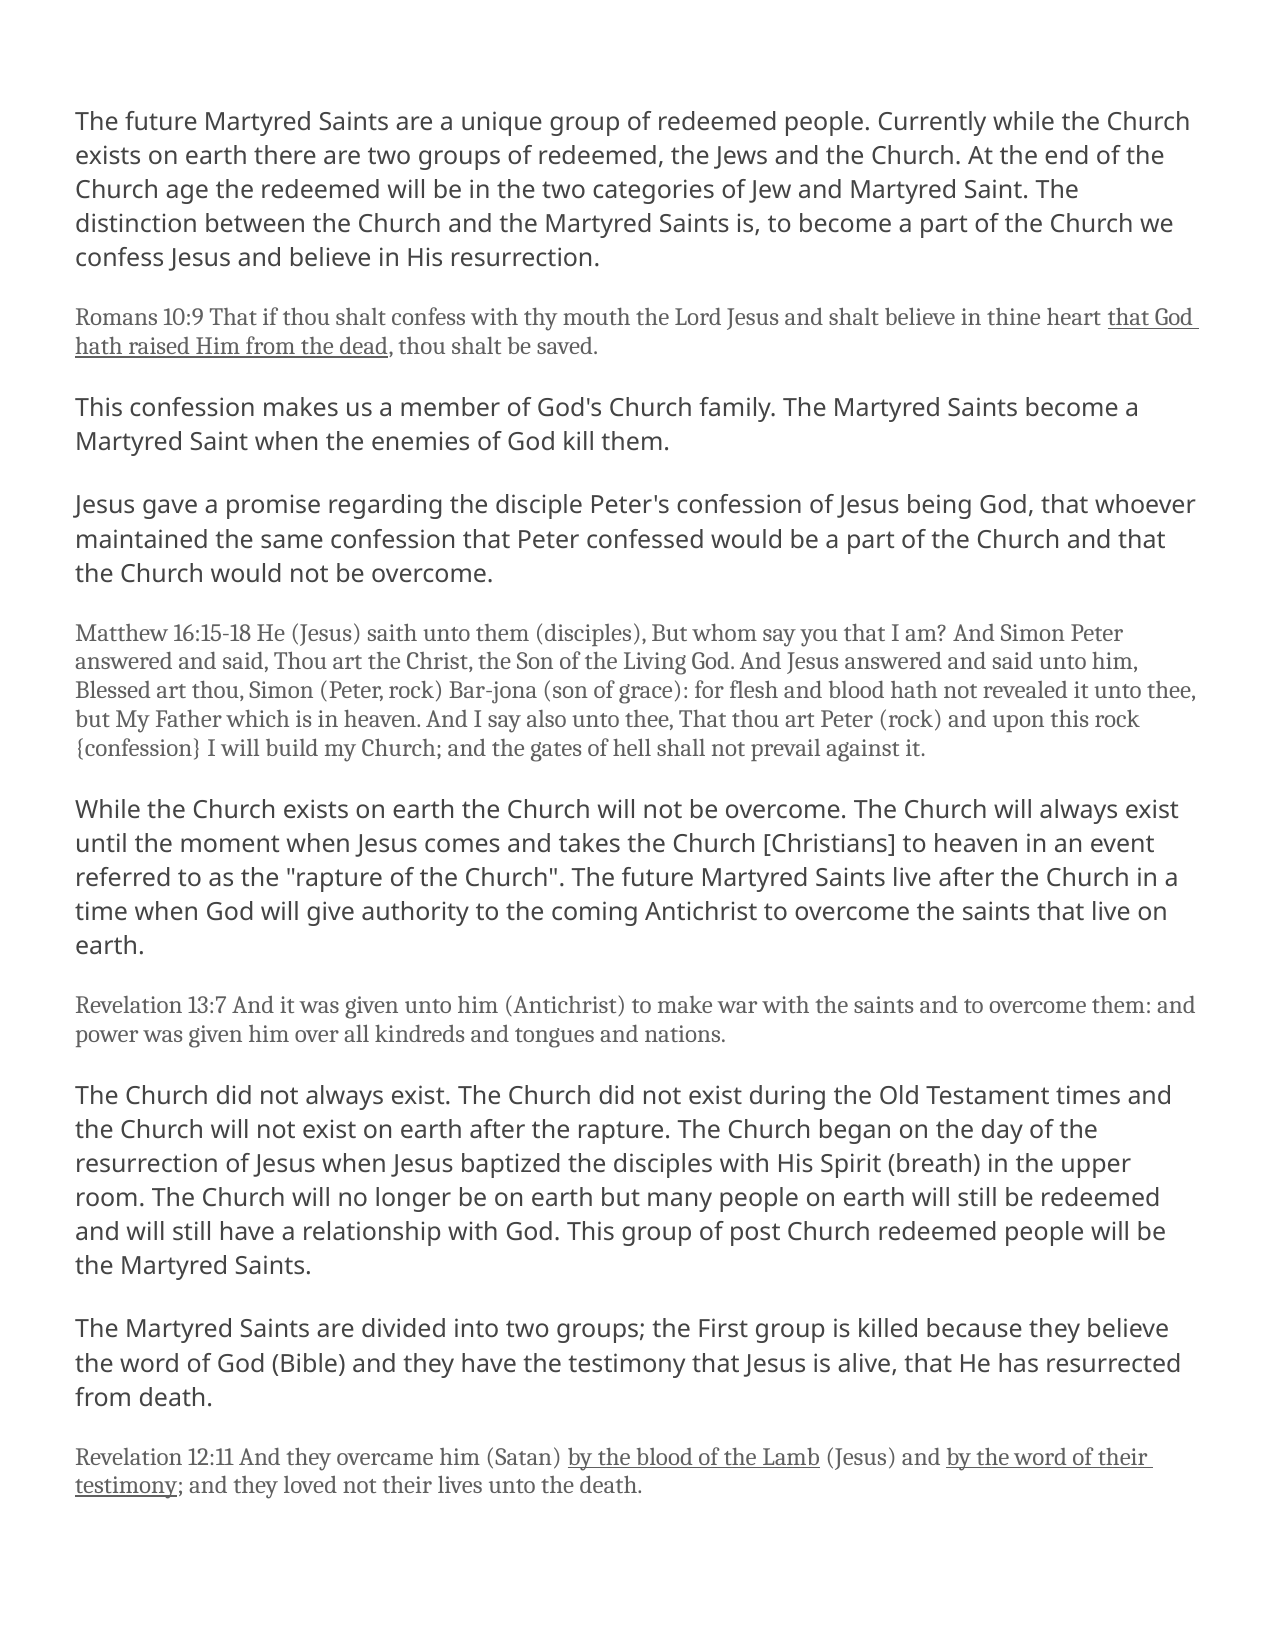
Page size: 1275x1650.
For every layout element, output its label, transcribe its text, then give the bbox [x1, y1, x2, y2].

text Revelation 13:7 And it was given unto him (Antichrist) to make war with the saints and to overcome them: and power was given him over all kindreds and tongues and nations. [75, 991, 1200, 1048]
text This confession makes us a member of God's Church family. The Martyred Saints become a Martyred Saint when the enemies of God kill them. [75, 390, 1200, 458]
text Jesus gave a promise regarding the disciple Peter's confession of Jesus being God, that whoever maintained the same confession that Peter confessed would be a part of the Church and that the Church would not be overcome. [75, 487, 1200, 589]
text Revelation 12:11 And they overcame him (Satan) by the blood of the Lamb (Jesus) and by the word of their testimony; and they loved not their lives unto the death. [75, 1442, 1200, 1500]
text While the Church exists on earth the Church will not be overcome. The Church will always exist until the moment when Jesus comes and takes the Church [Christians] to heaven in an event referred to as the "rapture of the Church". The future Martyred Saints live after the Church in a time when God will give authority to the coming Antichrist to overcome the saints that live on earth. [75, 791, 1200, 962]
text Romans 10:9 That if thou shalt confess with thy mouth the Lord Jesus and shalt believe in thine heart that God hath raised Him from the dead, thou shalt be saved. [75, 303, 1200, 361]
text Matthew 16:15-18 He (Jesus) saith unto them (disciples), But whom say you that I am? And Simon Peter answered and said, Thou art the Christ, the Son of the Living God. And Jesus answered and said unto him, Blessed art thou, Simon (Peter, rock) Bar-jona (son of grace): for flesh and blood hath not revealed it unto thee, but My Father which is in heaven. And I say also unto thee, That thou art Peter (rock) and upon this rock {confession} I will build my Church; and the gates of hell shall not prevail against it. [75, 618, 1200, 762]
text The Martyred Saints are divided into two groups; the First group is killed because they believe the word of God (Bible) and they have the testimony that Jesus is alive, that He has resurrected from death. [75, 1311, 1200, 1413]
text The Church did not always exist. The Church did not exist during the Old Testament times and the Church will not exist on earth after the rapture. The Church began on the day of the resurrection of Jesus when Jesus baptized the disciples with His Spirit (breath) in the upper room. The Church will no longer be on earth but many people on earth will still be redeemed and will still have a relationship with God. This group of post Church redeemed people will be the Martyred Saints. [75, 1078, 1200, 1282]
text The future Martyred Saints are a unique group of redeemed people. Currently while the Church exists on earth there are two groups of redeemed, the Jews and the Church. At the end of the Church age the redeemed will be in the two categories of Jew and Martyred Saint. The distinction between the Church and the Martyred Saints is, to become a part of the Church we confess Jesus and believe in His resurrection. [75, 104, 1200, 274]
